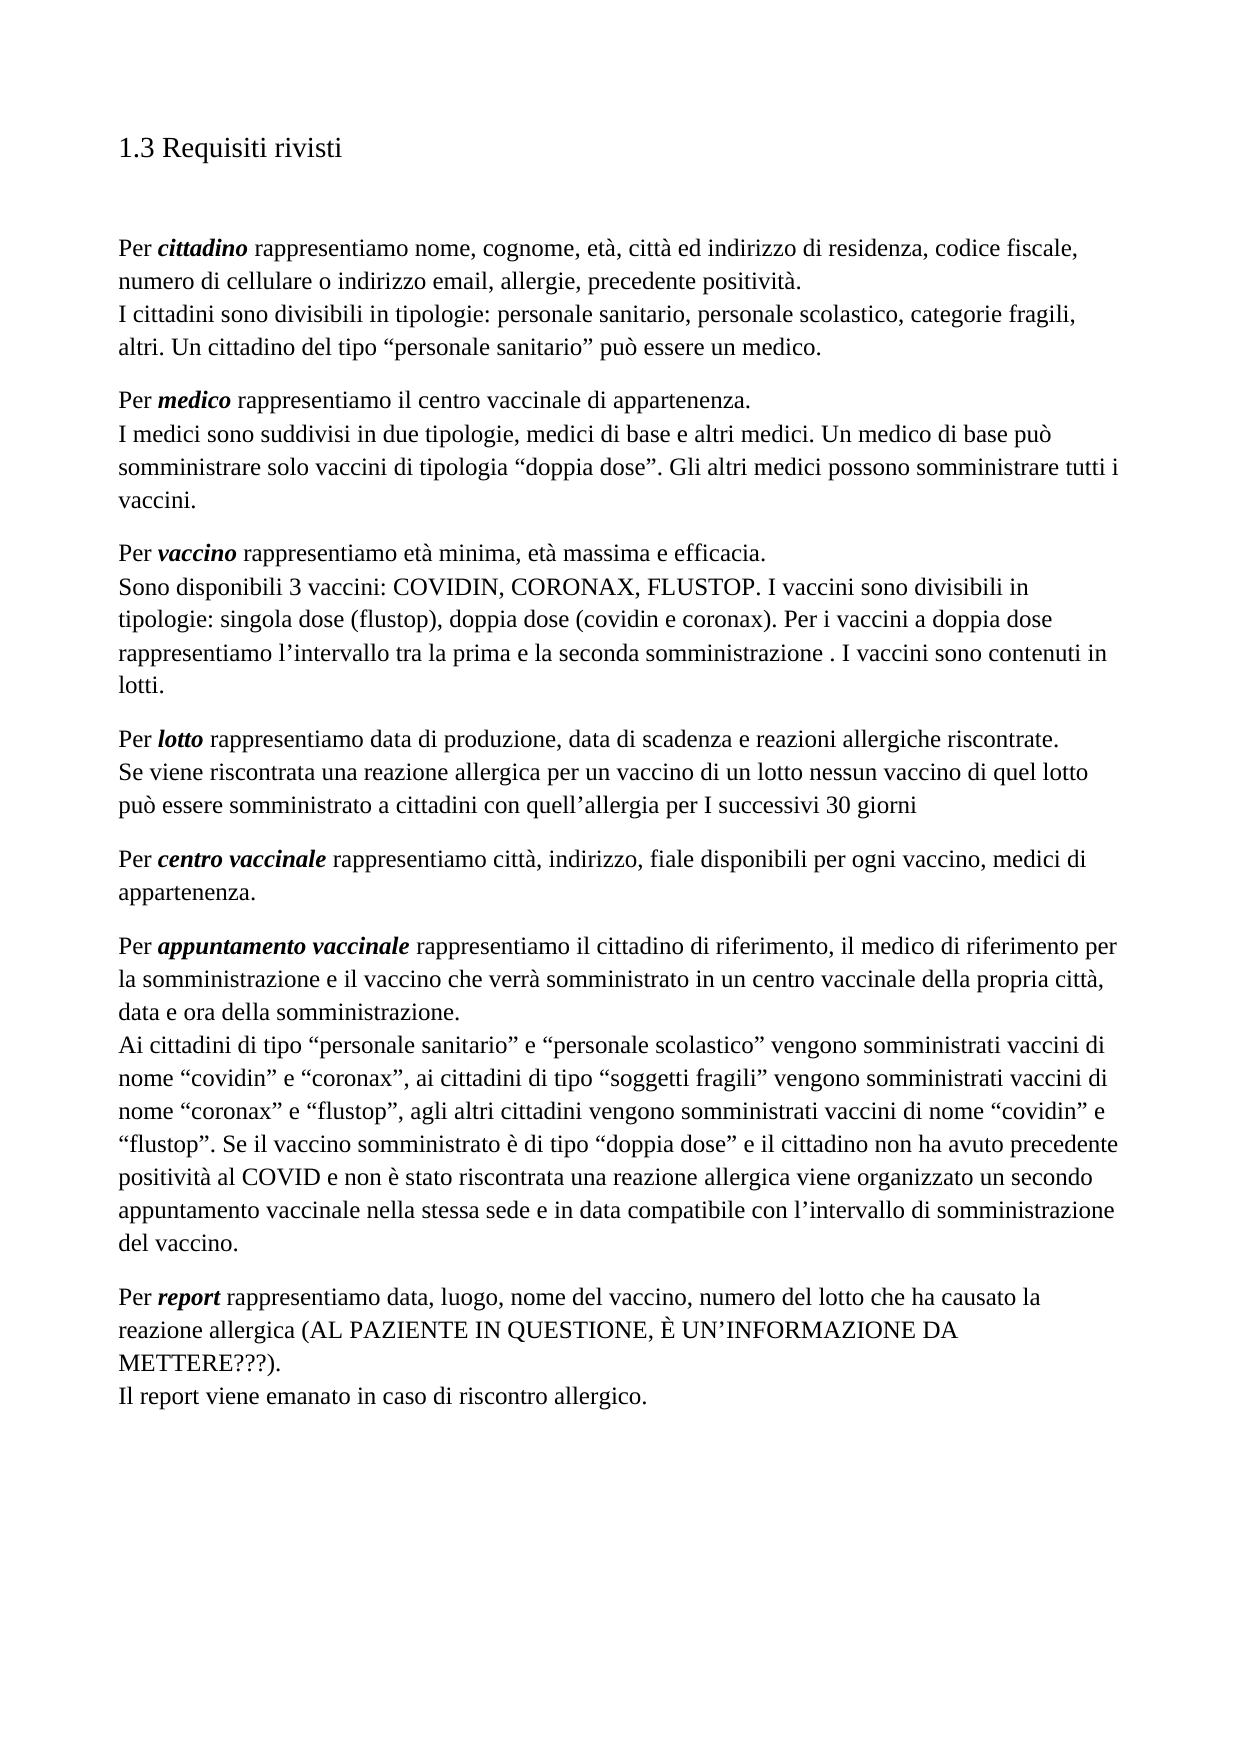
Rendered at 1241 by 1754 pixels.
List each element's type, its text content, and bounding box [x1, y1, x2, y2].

text 1.3 Requisiti rivisti [118, 130, 1122, 163]
text Per cittadino rappresentiamo nome, cognome, età, città ed indirizzo di residenza, codice fiscale, numero di cellulare o indirizzo email, allergie, precedente positività. I cittadini sono divisibili in tipologie: personale sanitario, personale scolastico, categorie fragili, altri. Un cittadino del tipo “personale sanitario” può essere un medico. [118, 233, 1122, 361]
text Per report rappresentiamo data, luogo, nome del vaccino, numero del lotto che ha causato la reazione allergica (AL PAZIENTE IN QUESTIONE, È UN’INFORMAZIONE DA METTERE???). Il report viene emanato in caso di riscontro allergico. [118, 1282, 1122, 1410]
text Per lotto rappresentiamo data di produzione, data di scadenza e reazioni allergiche riscontrate. Se viene riscontrata una reazione allergica per un vaccino di un lotto nessun vaccino di quel lotto può essere somministrato a cittadini con quell’allergia per I successivi 30 giorni [118, 724, 1122, 819]
text Per medico rappresentiamo il centro vaccinale di appartenenza. I medici sono suddivisi in due tipologie, medici di base e altri medici. Un medico di base può somministrare solo vaccini di tipologia “doppia dose”. Gli altri medici possono somministrare tutti i vaccini. [118, 386, 1122, 513]
text Per appuntamento vaccinale rappresentiamo il cittadino di riferimento, il medico di riferimento per la somministrazione e il vaccino che verrà somministrato in un centro vaccinale della propria città, data e ora della somministrazione. Ai cittadini di tipo “personale sanitario” e “personale scolastico” vengono somministrati vaccini di nome “covidin” e “coronax”, ai cittadini di tipo “soggetti fragili” vengono somministrati vaccini di nome “coronax” e “flustop”, agli altri cittadini vengono somministrati vaccini di nome “covidin” e “flustop”. Se il vaccino somministrato è di tipo “doppia dose” e il cittadino non ha avuto precedente positività al COVID e non è stato riscontrata una reazione allergica viene organizzato un secondo appuntamento vaccinale nella stessa sede e in data compatibile con l’intervallo di somministrazione del vaccino. [118, 931, 1122, 1257]
text Per vaccino rappresentiamo età minima, età massima e efficacia. Sono disponibili 3 vaccini: COVIDIN, CORONAX, FLUSTOP. I vaccini sono divisibili in tipologie: singola dose (flustop), doppia dose (covidin e coronax). Per i vaccini a doppia dose rappresentiamo l’intervallo tra la prima e la seconda somministrazione . I vaccini sono contenuti in lotti. [118, 538, 1122, 699]
text Per centro vaccinale rappresentiamo città, indirizzo, fiale disponibili per ogni vaccino, medici di appartenenza. [118, 844, 1122, 906]
